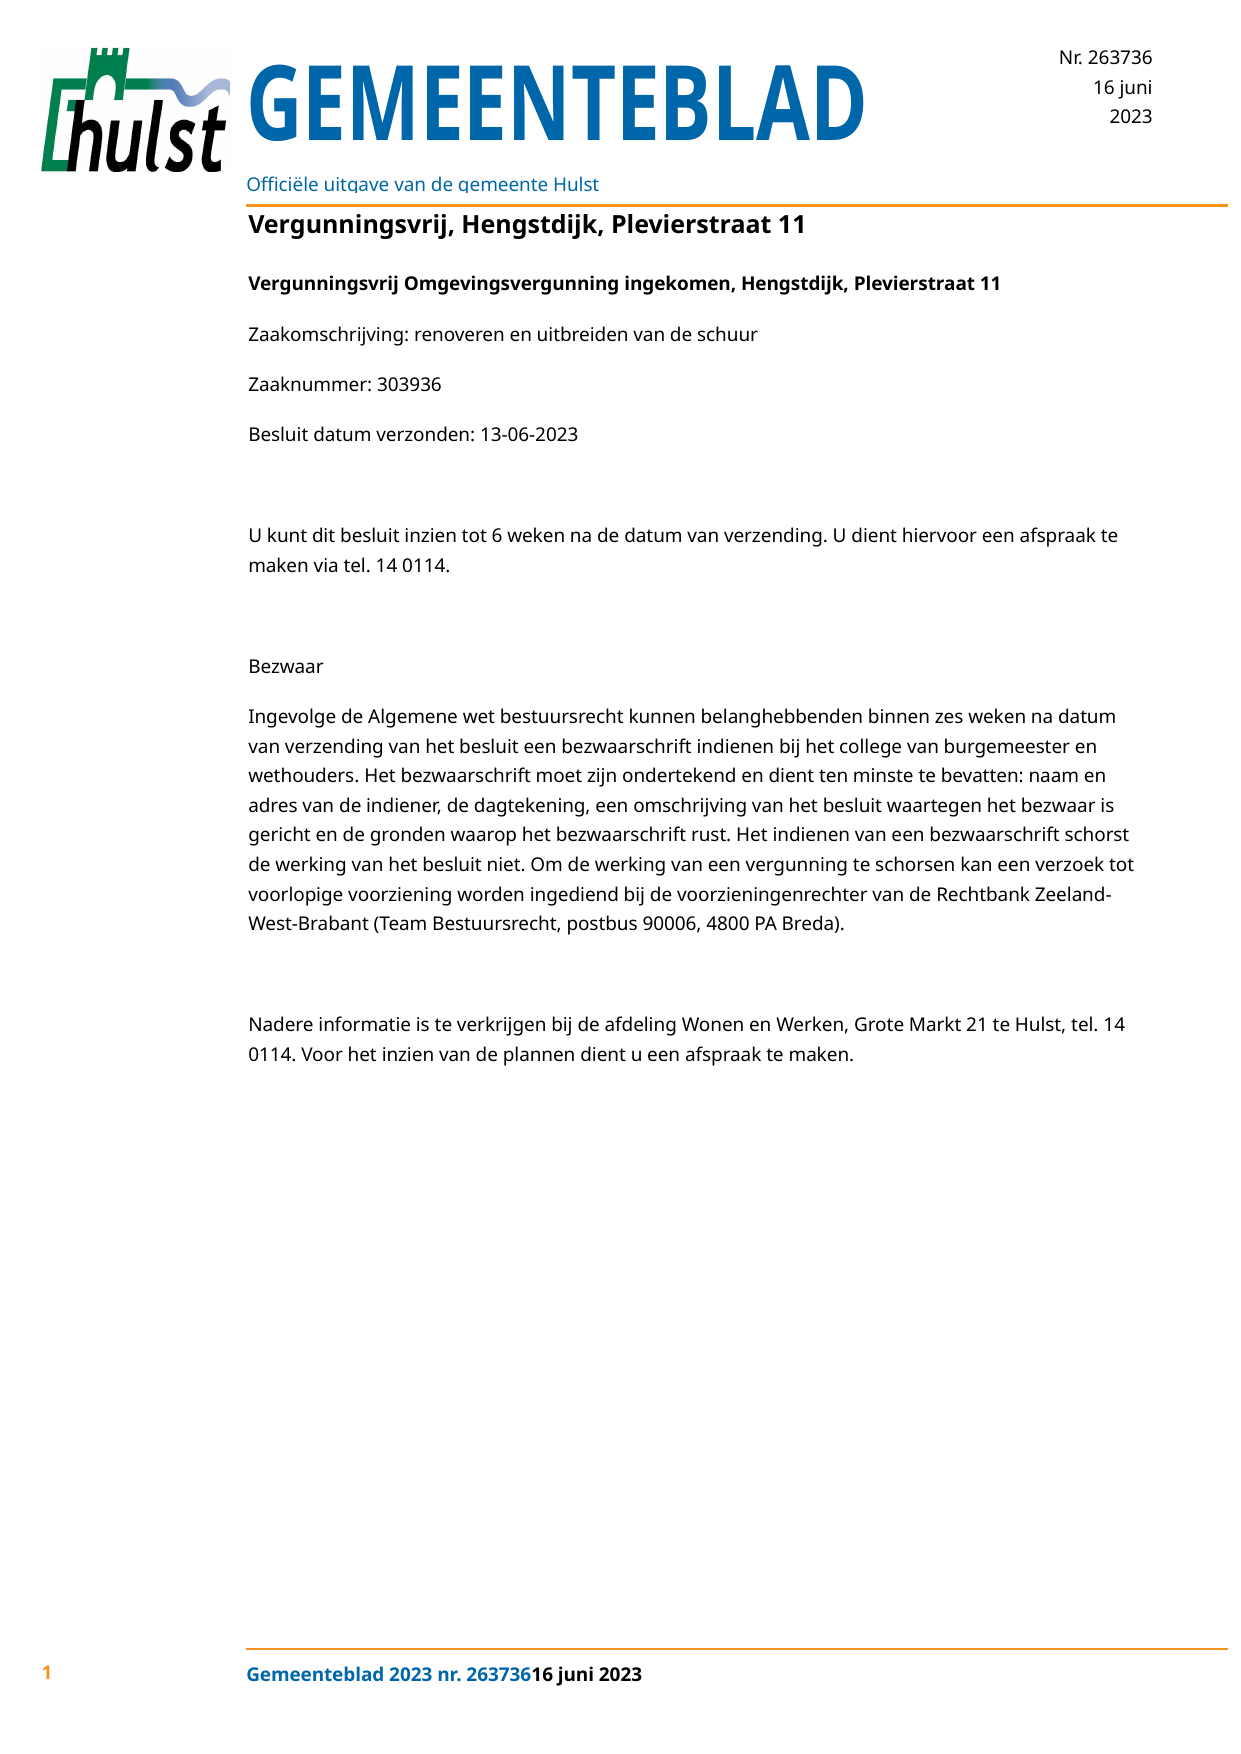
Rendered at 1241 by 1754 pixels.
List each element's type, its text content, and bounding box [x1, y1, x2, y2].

picture [41, 47, 231, 172]
text Vergunningsvrij, Hengstdijk, Plevierstraat 11 [248, 207, 1152, 241]
text Nadere informatie is te verkrijgen bij de afdeling Wonen en Werken, Grote Markt 21 te Hulst, tel. 14 0114. Voor het inzien van de plannen dient u een afspraak te maken. [248, 1011, 1152, 1066]
text Zaaknummer: 303936 [248, 371, 1152, 397]
text Bezwaar [248, 653, 1152, 678]
text Zaakomschrijving: renoveren en uitbreiden van de schuur [248, 321, 1152, 346]
text Besluit datum verzonden: 13-06-2023 [248, 422, 1152, 447]
text Ingevolge de Algemene wet bestuursrecht kunnen belanghebbenden binnen zes weken na datum van verzending van het besluit een bezwaarschrift indienen bij het college van burgemeester en wethouders. Het bezwaarschrift moet zijn ondertekend en dient ten minste te bevatten: naam en adres van de indiener, de dagtekening, een omschrijving van het besluit waartegen het bezwaar is gericht en de gronden waarop het bezwaarschrift rust. Het indienen van een bezwaarschrift schorst de werking van het besluit niet. Om de werking van een vergunning te schorsen kan een verzoek tot voorlopige voorziening worden ingediend bij de voorzieningenrechter van de Rechtbank Zeeland-West-Brabant (Team Bestuursrecht, postbus 90006, 4800 PA Breda). [248, 703, 1152, 936]
text Vergunningsvrij Omgevingsvergunning ingekomen, Hengstdijk, Plevierstraat 11 [248, 270, 1152, 296]
text U kunt dit besluit inzien tot 6 weken na de datum van verzending. U dient hiervoor een afspraak te maken via tel. 14 0114. [248, 522, 1152, 578]
